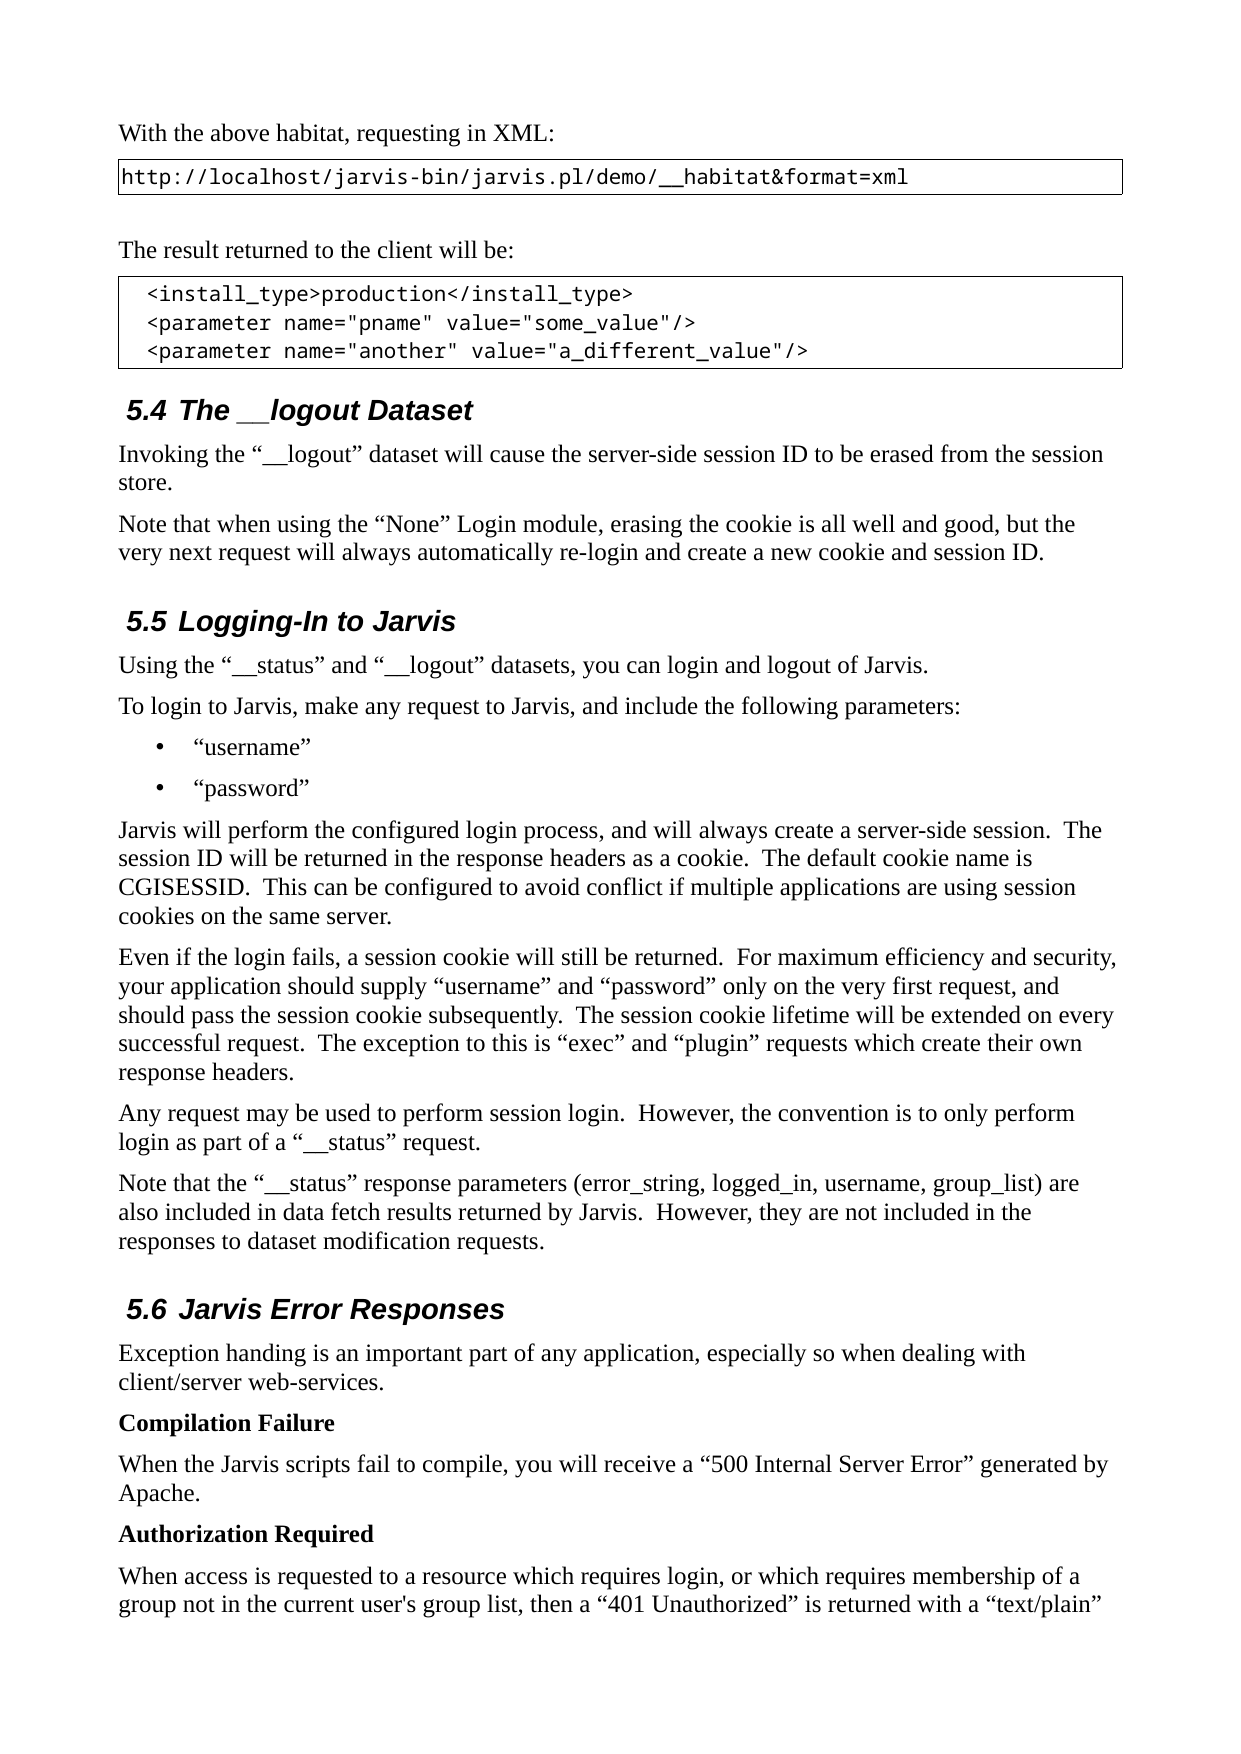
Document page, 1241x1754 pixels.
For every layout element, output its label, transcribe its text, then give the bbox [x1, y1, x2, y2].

text When the Jarvis scripts fail to compile, you will receive a “500 Internal Server Error” generated by Apache. [118, 1449, 1122, 1507]
text With the above habitat, requesting in XML: [118, 118, 1122, 147]
text <parameter name="another" value="a_different_value"/> [119, 333, 1122, 368]
text Note that the “__status” response parameters (error_string, logged_in, username, group_list) are also included in data fetch results returned by Jarvis. However, they are not included in the responses to dataset modification requests. [118, 1168, 1122, 1255]
text When access is requested to a resource which requires login, or which requires membership of a group not in the current user's group list, then a “401 Unauthorized” is returned with a “text/plain” [118, 1561, 1122, 1618]
text Using the “__status” and “__logout” datasets, you can login and logout of Jarvis. [118, 650, 1122, 678]
text Authorization Required [118, 1519, 1122, 1548]
subtitle Jarvis Error Responses [118, 1292, 1122, 1326]
text <install_type>production</install_type> [119, 277, 1122, 305]
list “password” [156, 773, 1122, 802]
text To login to Jarvis, make any request to Jarvis, and include the following parameters: [118, 691, 1122, 720]
text Compilation Failure [118, 1408, 1122, 1437]
text Jarvis will perform the configured login process, and will always create a server-side session. The session ID will be returned in the response headers as a cookie. The default cookie name is CGISESSID. This can be configured to avoid conflict if multiple applications are using session cookies on the same server. [118, 815, 1122, 930]
text <parameter name="pname" value="some_value"/> [119, 305, 1122, 333]
text Exception handing is an important part of any application, especially so when dealing with client/server web-services. [118, 1338, 1122, 1396]
text Note that when using the “None” Login module, erasing the cookie is all well and good, but the very next request will always automatically re-login and create a new cookie and session ID. [118, 509, 1122, 566]
text The result returned to the client will be: [118, 235, 1122, 264]
subtitle The __logout Dataset [118, 393, 1122, 426]
text Invoking the “__logout” dataset will cause the server-side session ID to be erased from the session store. [118, 439, 1122, 496]
text Even if the login fails, a session cookie will still be returned. For maximum efficiency and security, your application should supply “username” and “password” only on the very first request, and should pass the session cookie subsequently. The session cookie lifetime will be extended on every successful request. The exception to this is “exec” and “plugin” requests which create their own response headers. [118, 942, 1122, 1086]
text http://localhost/jarvis-bin/jarvis.pl/demo/__habitat&format=xml [119, 160, 1122, 194]
list “username” [156, 732, 1122, 761]
subtitle Logging-In to Jarvis [118, 604, 1122, 637]
text Any request may be used to perform session login. However, the convention is to only perform login as part of a “__status” request. [118, 1098, 1122, 1156]
